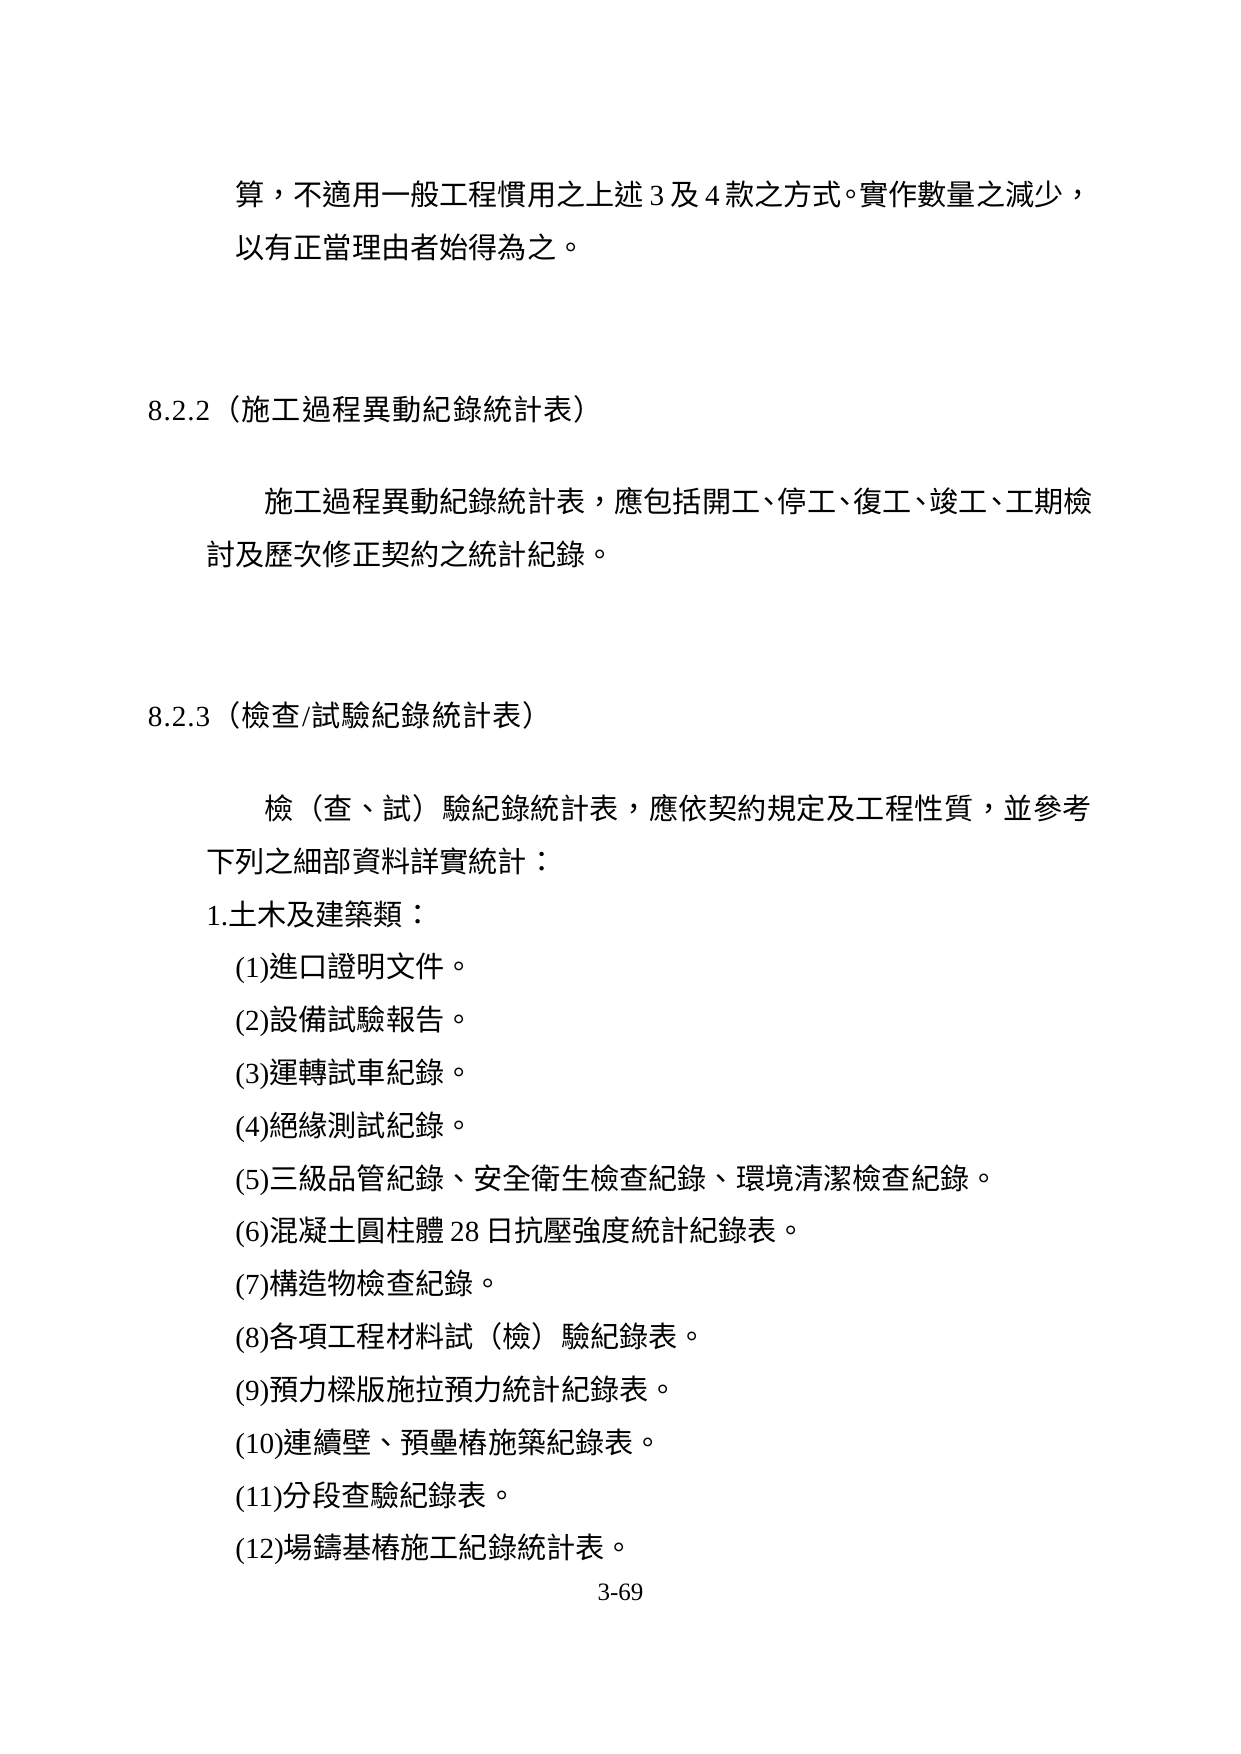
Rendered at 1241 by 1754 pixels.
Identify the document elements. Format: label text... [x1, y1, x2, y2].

text 算，不適用一般工程慣用之上述3及4款之方式。實作數量之減少，以有正當理由者始得為之。 [235, 172, 1092, 267]
text (9)預力樑版施拉預力統計紀錄表。 [235, 1366, 1092, 1409]
text (7)構造物檢查紀錄。 [235, 1261, 1092, 1303]
text (4)絕緣測試紀錄。 [235, 1102, 1092, 1145]
text 施工過程異動紀錄統計表，應包括開工、停工、復工、竣工、工期檢討及歷次修正契約之統計紀錄。 [206, 479, 1092, 574]
text (10)連續壁、預壘樁施築紀錄表。 [235, 1419, 1092, 1462]
text (8)各項工程材料試（檢）驗紀錄表。 [235, 1314, 1092, 1356]
text (12)場鑄基樁施工紀錄統計表。 [235, 1525, 1092, 1567]
text (1)進口證明文件。 [235, 944, 1092, 986]
subtitle 8.2.2（施工過程異動紀錄統計表） [148, 386, 1092, 428]
text (2)設備試驗報告。 [235, 997, 1092, 1039]
text 檢（查、試）驗紀錄統計表，應依契約規定及工程性質，並參考下列之細部資料詳實統計： [206, 786, 1092, 881]
subtitle 8.2.3（檢查/試驗紀錄統計表） [148, 693, 1092, 735]
text (3)運轉試車紀錄。 [235, 1049, 1092, 1092]
text (5)三級品管紀錄、安全衛生檢查紀錄、環境清潔檢查紀錄。 [235, 1155, 1092, 1197]
text 1.土木及建築類： [206, 891, 1092, 933]
text (6)混凝土圓柱體28日抗壓強度統計紀錄表。 [235, 1208, 1092, 1250]
text (11)分段查驗紀錄表。 [235, 1472, 1092, 1514]
